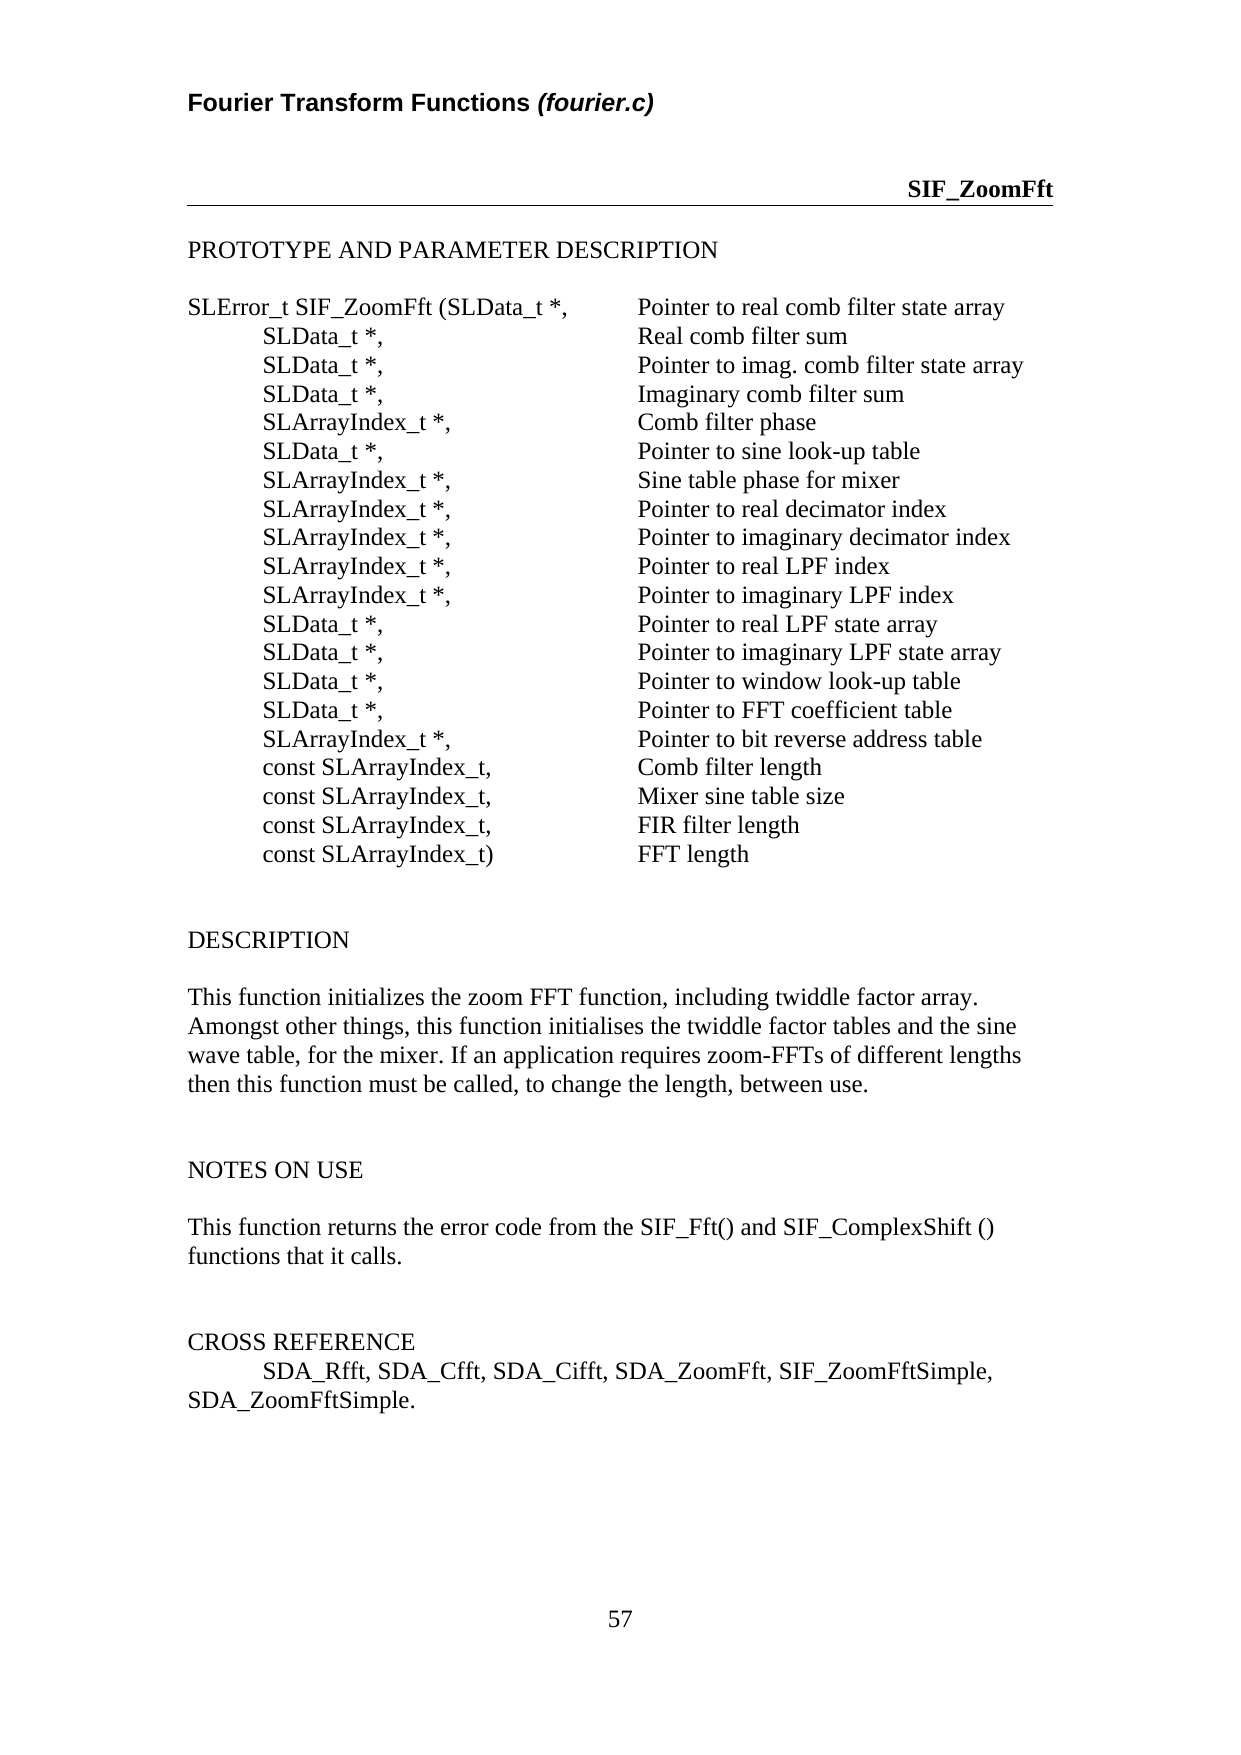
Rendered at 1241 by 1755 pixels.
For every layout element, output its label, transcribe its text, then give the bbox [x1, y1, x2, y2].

text SLError_t SIF_ZoomFft (SLData_t *, Pointer to real comb filter state array [187, 292, 1053, 321]
text const SLArrayIndex_t, Mixer sine table size [187, 781, 1053, 810]
subtitle Fourier Transform Functions (fourier.c) [187, 87, 1053, 116]
text SLData_t *, Pointer to sine look-up table [187, 436, 1053, 465]
text SLArrayIndex_t *, Sine table phase for mixer [187, 465, 1053, 494]
text SLArrayIndex_t *, Pointer to bit reverse address table [187, 724, 1053, 752]
text const SLArrayIndex_t, Comb filter length [187, 752, 1053, 781]
text SLArrayIndex_t *, Pointer to imaginary decimator index [187, 522, 1053, 551]
text This function returns the error code from the SIF_Fft() and SIF_ComplexShift () functions that it calls. [187, 1212, 1053, 1270]
text SLData_t *, Pointer to window look-up table [187, 666, 1053, 695]
text const SLArrayIndex_t) FFT length [187, 839, 1053, 867]
text CROSS REFERENCE [187, 1327, 1053, 1356]
text This function initializes the zoom FFT function, including twiddle factor array. Amongst other things, this function initialises the twiddle factor tables and the sine wave table, for the mixer. If an application requires zoom-FFTs of different lengths then this function must be called, to change the length, between use. [187, 982, 1053, 1097]
text NOTES ON USE [187, 1155, 1053, 1184]
text SLArrayIndex_t *, Comb filter phase [187, 407, 1053, 436]
text SLArrayIndex_t *, Pointer to real decimator index [187, 494, 1053, 522]
text SLData_t *, Pointer to FFT coefficient table [187, 695, 1053, 724]
text SLData_t *, Real comb filter sum [187, 321, 1053, 350]
text SLData_t *, Imaginary comb filter sum [187, 379, 1053, 407]
text SLData_t *, Pointer to imaginary LPF state array [187, 637, 1053, 666]
text const SLArrayIndex_t, FIR filter length [187, 810, 1053, 839]
text SLArrayIndex_t *, Pointer to real LPF index [187, 551, 1053, 580]
text SLArrayIndex_t *, Pointer to imaginary LPF index [187, 580, 1053, 609]
text DESCRIPTION [187, 925, 1053, 954]
text SLData_t *, Pointer to imag. comb filter state array [187, 350, 1053, 379]
text SLData_t *, Pointer to real LPF state array [187, 609, 1053, 637]
text SDA_Rfft, SDA_Cfft, SDA_Cifft, SDA_ZoomFft, SIF_ZoomFftSimple, SDA_ZoomFftSimple. [187, 1356, 1053, 1414]
text PROTOTYPE AND PARAMETER DESCRIPTION [187, 235, 1053, 264]
subtitle SIF_ZoomFft [187, 174, 1053, 205]
